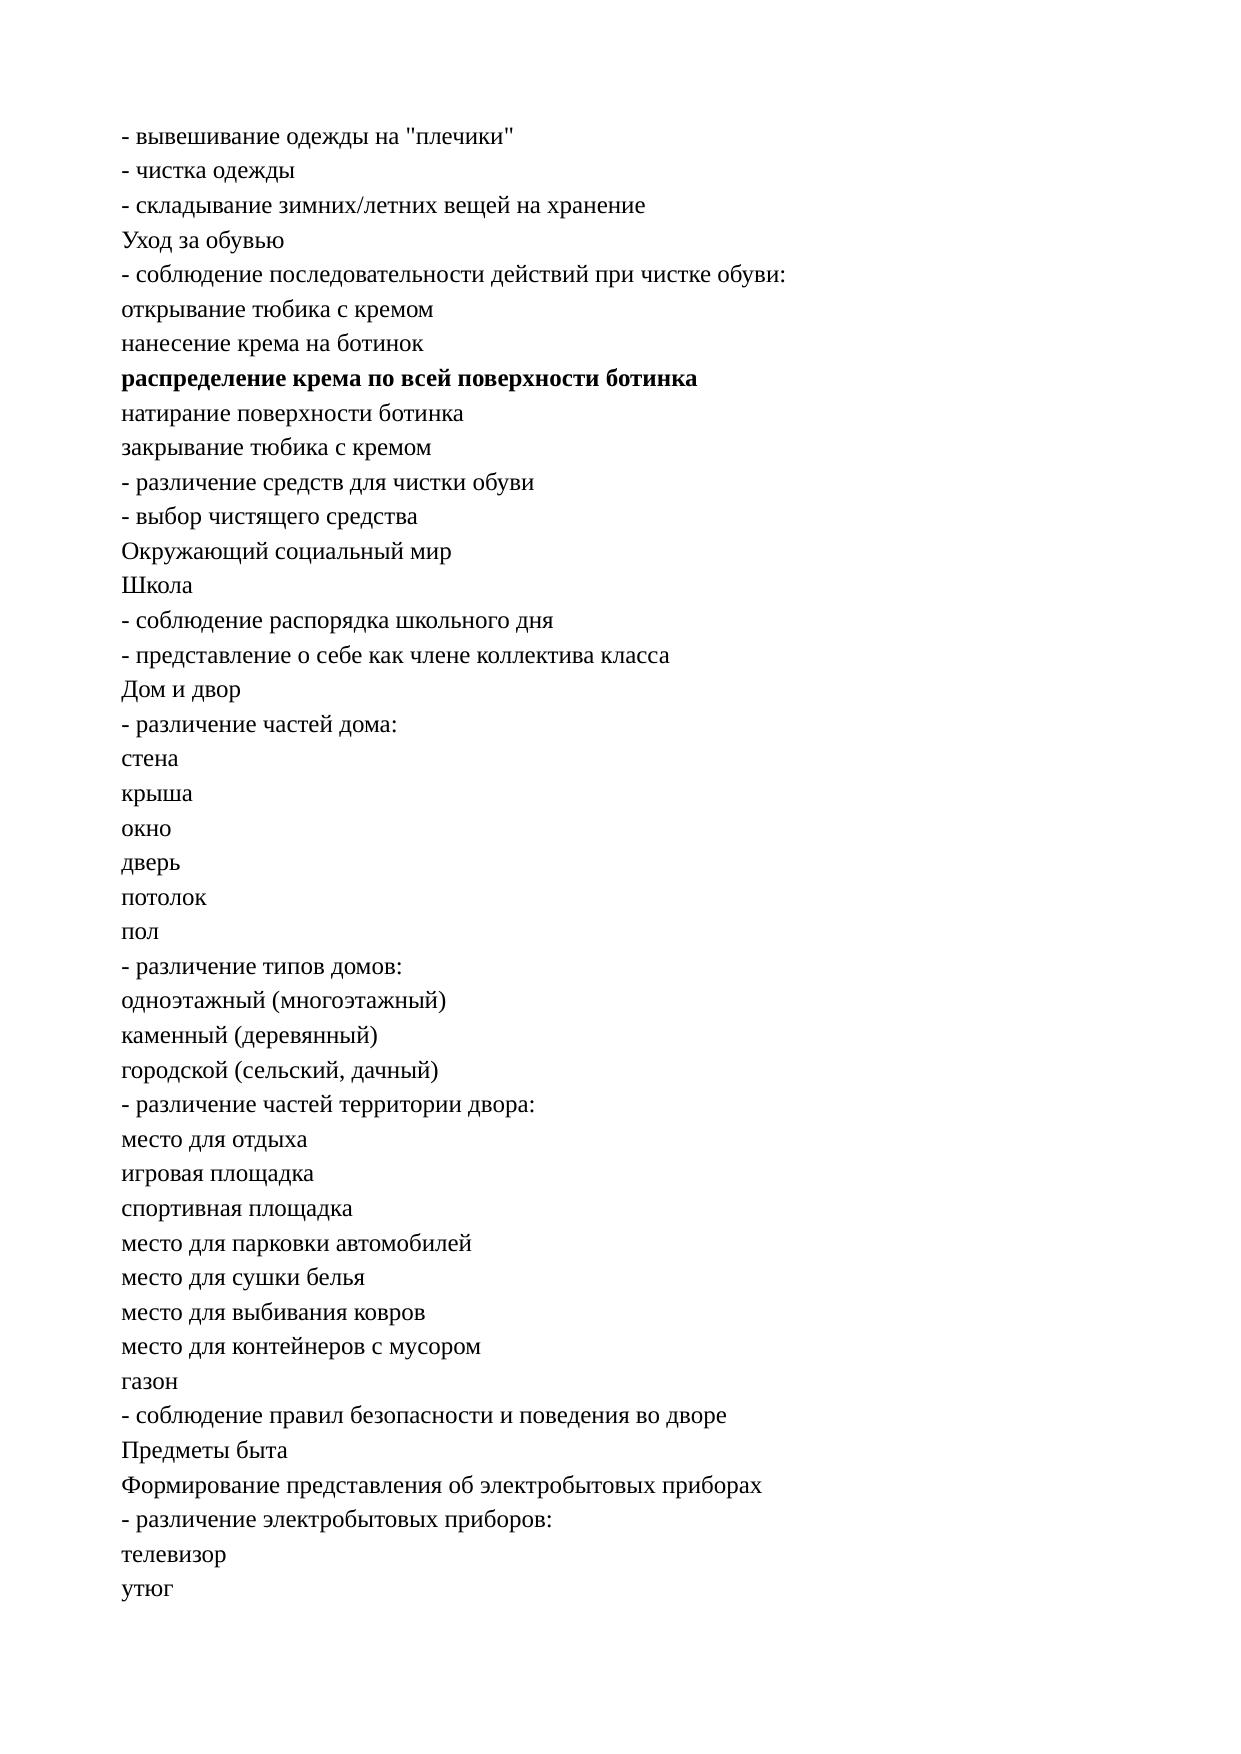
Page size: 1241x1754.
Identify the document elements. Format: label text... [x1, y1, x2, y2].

table_cell стена [118, 741, 1072, 775]
table_cell [1095, 1086, 1122, 1121]
table_cell [1072, 810, 1095, 844]
table_cell [1068, 187, 1093, 222]
table_cell спортивная площадка [118, 1190, 1072, 1225]
table_cell место для парковки автомобилей [118, 1225, 1072, 1259]
table_cell [1095, 1294, 1122, 1328]
table_cell [1095, 1190, 1122, 1225]
table_cell - соблюдение распорядка школьного дня [118, 602, 1072, 637]
table_cell [1072, 948, 1095, 983]
table_cell [1068, 118, 1093, 153]
table_cell [1072, 1017, 1095, 1052]
table_header [1095, 360, 1122, 395]
table_cell [1072, 1501, 1095, 1536]
table_cell [1072, 1086, 1095, 1121]
table_cell [1072, 1156, 1095, 1190]
table_cell [1072, 1329, 1095, 1363]
table_cell [1095, 741, 1122, 775]
table_cell Окружающий социальный мир [118, 533, 1072, 568]
table_cell [1095, 1363, 1122, 1398]
table_cell Предметы быта [118, 1432, 1072, 1467]
table_cell - различение электробытовых приборов: [118, 1501, 1072, 1536]
table_cell [1095, 844, 1122, 879]
table_cell [1095, 395, 1122, 429]
table_cell Школа [118, 568, 1072, 602]
table_cell - различение частей дома: [118, 706, 1072, 741]
table_cell [1095, 1329, 1122, 1363]
table_cell [1095, 602, 1122, 637]
table_cell [1072, 602, 1095, 637]
table_cell [1093, 256, 1122, 291]
table_cell окно [118, 810, 1072, 844]
table_cell открывание тюбика с кремом [118, 291, 1068, 326]
table_cell - выбор чистящего средства [118, 499, 1072, 533]
table_cell - складывание зимних/летних вещей на хранение [118, 187, 1068, 222]
table_cell - соблюдение правил безопасности и поведения во дворе [118, 1398, 1072, 1432]
table_cell [1095, 879, 1122, 913]
table_cell [1072, 1536, 1095, 1571]
table_cell - вывешивание одежды на "плечики" [118, 118, 1068, 153]
table_cell - различение типов домов: [118, 948, 1072, 983]
table_cell [1095, 1156, 1122, 1190]
table_cell [1093, 118, 1122, 153]
table_header [1072, 360, 1095, 395]
table_cell [1095, 429, 1122, 464]
table_cell [1072, 1052, 1095, 1086]
table_cell - различение средств для чистки обуви [118, 464, 1072, 498]
table_cell - чистка одежды [118, 153, 1068, 187]
table_cell [1095, 1536, 1122, 1571]
table_cell [1072, 533, 1095, 568]
table_cell [1095, 464, 1122, 498]
table_cell Формирование представления об электробытовых приборах [118, 1467, 1072, 1501]
table_cell место для контейнеров с мусором [118, 1329, 1072, 1363]
table_cell [1093, 153, 1122, 187]
table_cell дверь [118, 844, 1072, 879]
table_cell [1093, 222, 1122, 256]
table_cell газон [118, 1363, 1072, 1398]
table_cell место для отдыха [118, 1121, 1072, 1156]
table_cell [1095, 1467, 1122, 1501]
table_cell [1072, 775, 1095, 810]
table_cell [1072, 568, 1095, 602]
table_cell [1093, 291, 1122, 326]
table_cell [1068, 256, 1093, 291]
table_cell [1093, 326, 1122, 360]
table_cell [1095, 706, 1122, 741]
table_cell [1095, 499, 1122, 533]
table_cell [1072, 879, 1095, 913]
table_cell место для выбивания ковров [118, 1294, 1072, 1328]
table_cell [1072, 1363, 1095, 1398]
table_cell [1095, 533, 1122, 568]
table_cell каменный (деревянный) [118, 1017, 1072, 1052]
table_cell [1072, 637, 1095, 671]
table_cell [1072, 1432, 1095, 1467]
table_cell [1072, 741, 1095, 775]
table_cell одноэтажный (многоэтажный) [118, 983, 1072, 1017]
table_cell [1095, 948, 1122, 983]
table_cell [1095, 1432, 1122, 1467]
table_cell [1095, 1225, 1122, 1259]
table_cell место для сушки белья [118, 1259, 1072, 1294]
table_cell нанесение крема на ботинок [118, 326, 1068, 360]
table_cell [1095, 1121, 1122, 1156]
table_cell [1068, 326, 1093, 360]
table_cell [1072, 395, 1095, 429]
table_header распределение крема по всей поверхности ботинка [118, 360, 1072, 395]
table_cell потолок [118, 879, 1072, 913]
table_cell [1093, 187, 1122, 222]
table_cell игровая площадка [118, 1156, 1072, 1190]
table_cell [1072, 914, 1095, 948]
table_cell Уход за обувью [118, 222, 1068, 256]
table_cell [1068, 291, 1093, 326]
table_cell крыша [118, 775, 1072, 810]
table_cell [1095, 1052, 1122, 1086]
table_cell [1095, 637, 1122, 671]
table_cell [1095, 983, 1122, 1017]
table_cell - представление о себе как члене коллектива класса [118, 637, 1072, 671]
table_cell телевизор [118, 1536, 1072, 1571]
table_cell [1072, 1398, 1095, 1432]
table_cell [1072, 1467, 1095, 1501]
table_cell [1072, 1294, 1095, 1328]
table_cell - различение частей территории двора: [118, 1086, 1072, 1121]
table_cell [1095, 810, 1122, 844]
table_cell [1072, 1571, 1095, 1605]
table_cell [1072, 1259, 1095, 1294]
table_cell пол [118, 914, 1072, 948]
table_cell городской (сельский, дачный) [118, 1052, 1072, 1086]
table_cell закрывание тюбика с кремом [118, 429, 1072, 464]
table_cell [1095, 1398, 1122, 1432]
table_cell [1095, 1571, 1122, 1605]
table_cell [1072, 844, 1095, 879]
table_cell [1095, 671, 1122, 706]
table_cell натирание поверхности ботинка [118, 395, 1072, 429]
table_cell [1095, 568, 1122, 602]
table_cell [1072, 1190, 1095, 1225]
table_cell [1072, 706, 1095, 741]
table_cell [1072, 429, 1095, 464]
table_cell Дом и двор [118, 671, 1072, 706]
table_cell утюг [118, 1571, 1072, 1605]
table_cell [1072, 1121, 1095, 1156]
table_cell [1095, 1017, 1122, 1052]
table_cell [1072, 1225, 1095, 1259]
table_cell [1072, 671, 1095, 706]
table_cell [1068, 153, 1093, 187]
table_cell - соблюдение последовательности действий при чистке обуви: [118, 256, 1068, 291]
table_cell [1068, 222, 1093, 256]
table_cell [1095, 1501, 1122, 1536]
table_cell [1095, 1259, 1122, 1294]
table_cell [1072, 464, 1095, 498]
table_cell [1095, 775, 1122, 810]
table_cell [1072, 499, 1095, 533]
table_cell [1095, 914, 1122, 948]
table_cell [1072, 983, 1095, 1017]
